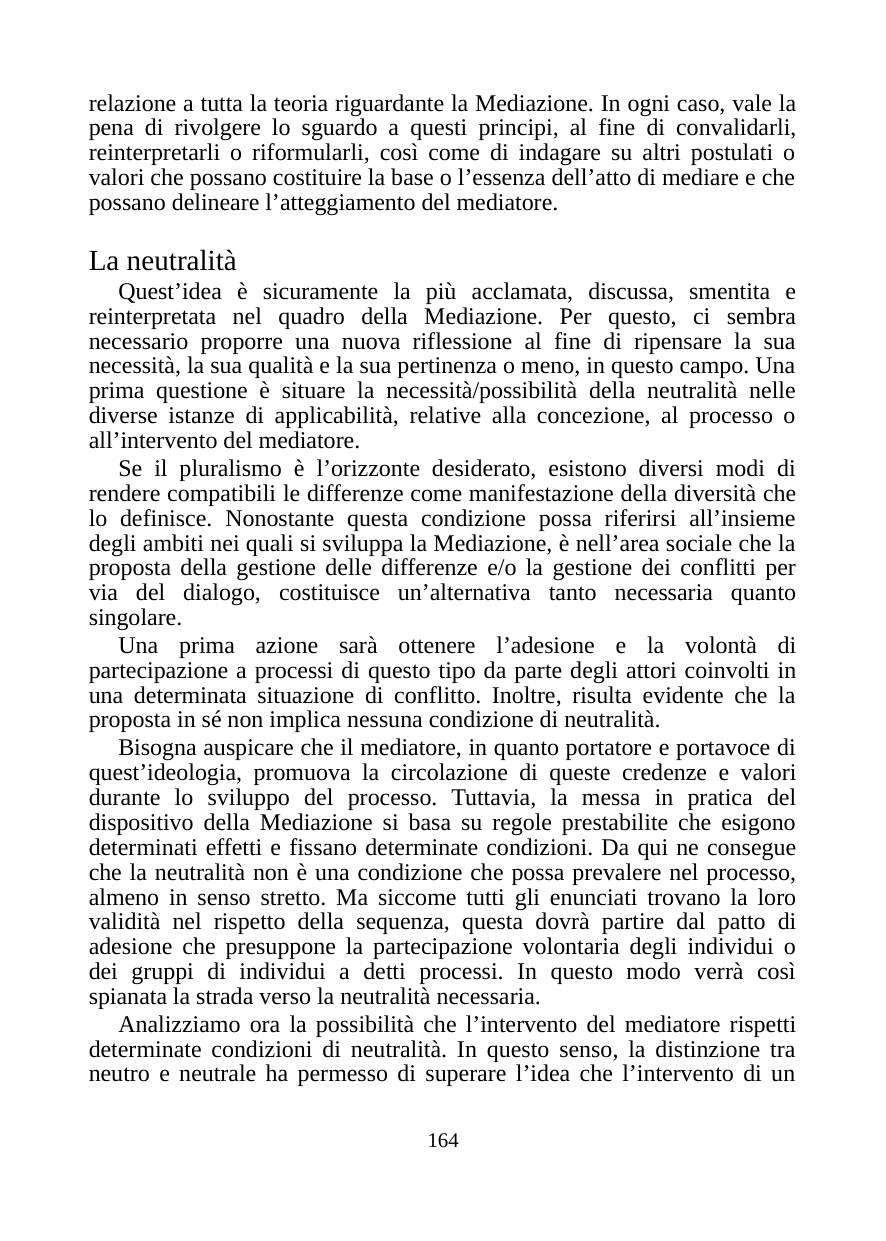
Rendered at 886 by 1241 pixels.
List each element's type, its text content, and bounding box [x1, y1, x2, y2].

text relazione a tutta la teoria riguardante la Mediazione. In ogni caso, vale la pena di rivolgere lo sguardo a questi principi, al fine di convalidarli, reinterpretarli o riformularli, così come di indagare su altri postulati o valori che possano costituire la base o l’essenza dell’atto di mediare e che possano delineare l’atteggiamento del mediatore. [88, 88, 797, 216]
text Bisogna auspicare che il mediatore, in quanto portatore e portavoce di quest’ideologia, promuova la circolazione di queste credenze e valori durante lo sviluppo del processo. Tuttavia, la messa in pratica del dispositivo della Mediazione si basa su regole prestabilite che esigono determinati effetti e fissano determinate condizioni. Da qui ne consegue che la neutralità non è una condizione che possa prevalere nel processo, almeno in senso stretto. Ma siccome tutti gli enunciati trovano la loro validità nel rispetto della sequenza, questa dovrà partire dal patto di adesione che presuppone la partecipazione volontaria degli individui o dei gruppi di individui a detti processi. In questo modo verrà così spianata la strada verso la neutralità necessaria. [88, 733, 797, 1010]
text Analizziamo ora la possibilità che l’intervento del mediatore rispetti determinate condizioni di neutralità. In questo senso, la distinzione tra neutro e neutrale ha permesso di superare l’idea che l’intervento di un [88, 1010, 797, 1087]
text La neutralità [88, 243, 797, 277]
text Una prima azione sarà ottenere l’adesione e la volontà di partecipazione a processi di questo tipo da parte degli attori coinvolti in una determinata situazione di conflitto. Inoltre, risulta evidente che la proposta in sé non implica nessuna condizione di neutralità. [88, 631, 797, 733]
text Se il pluralismo è l’orizzonte desiderato, esistono diversi modi di rendere compatibili le differenze come manifestazione della diversità che lo definisce. Nonostante questa condizione possa riferirsi all’insieme degli ambiti nei quali si sviluppa la Mediazione, è nell’area sociale che la proposta della gestione delle differenze e/o la gestione dei conflitti per via del dialogo, costituisce un’alternativa tanto necessaria quanto singolare. [88, 454, 797, 631]
text Quest’idea è sicuramente la più acclamata, discussa, smentita e reinterpretata nel quadro della Mediazione. Per questo, ci sembra necessario proporre una nuova riflessione al fine di ripensare la sua necessità, la sua qualità e la sua pertinenza o meno, in questo campo. Una prima questione è situare la necessità/possibilità della neutralità nelle diverse istanze di applicabilità, relative alla concezione, al processo o all’intervento del mediatore. [88, 277, 797, 454]
